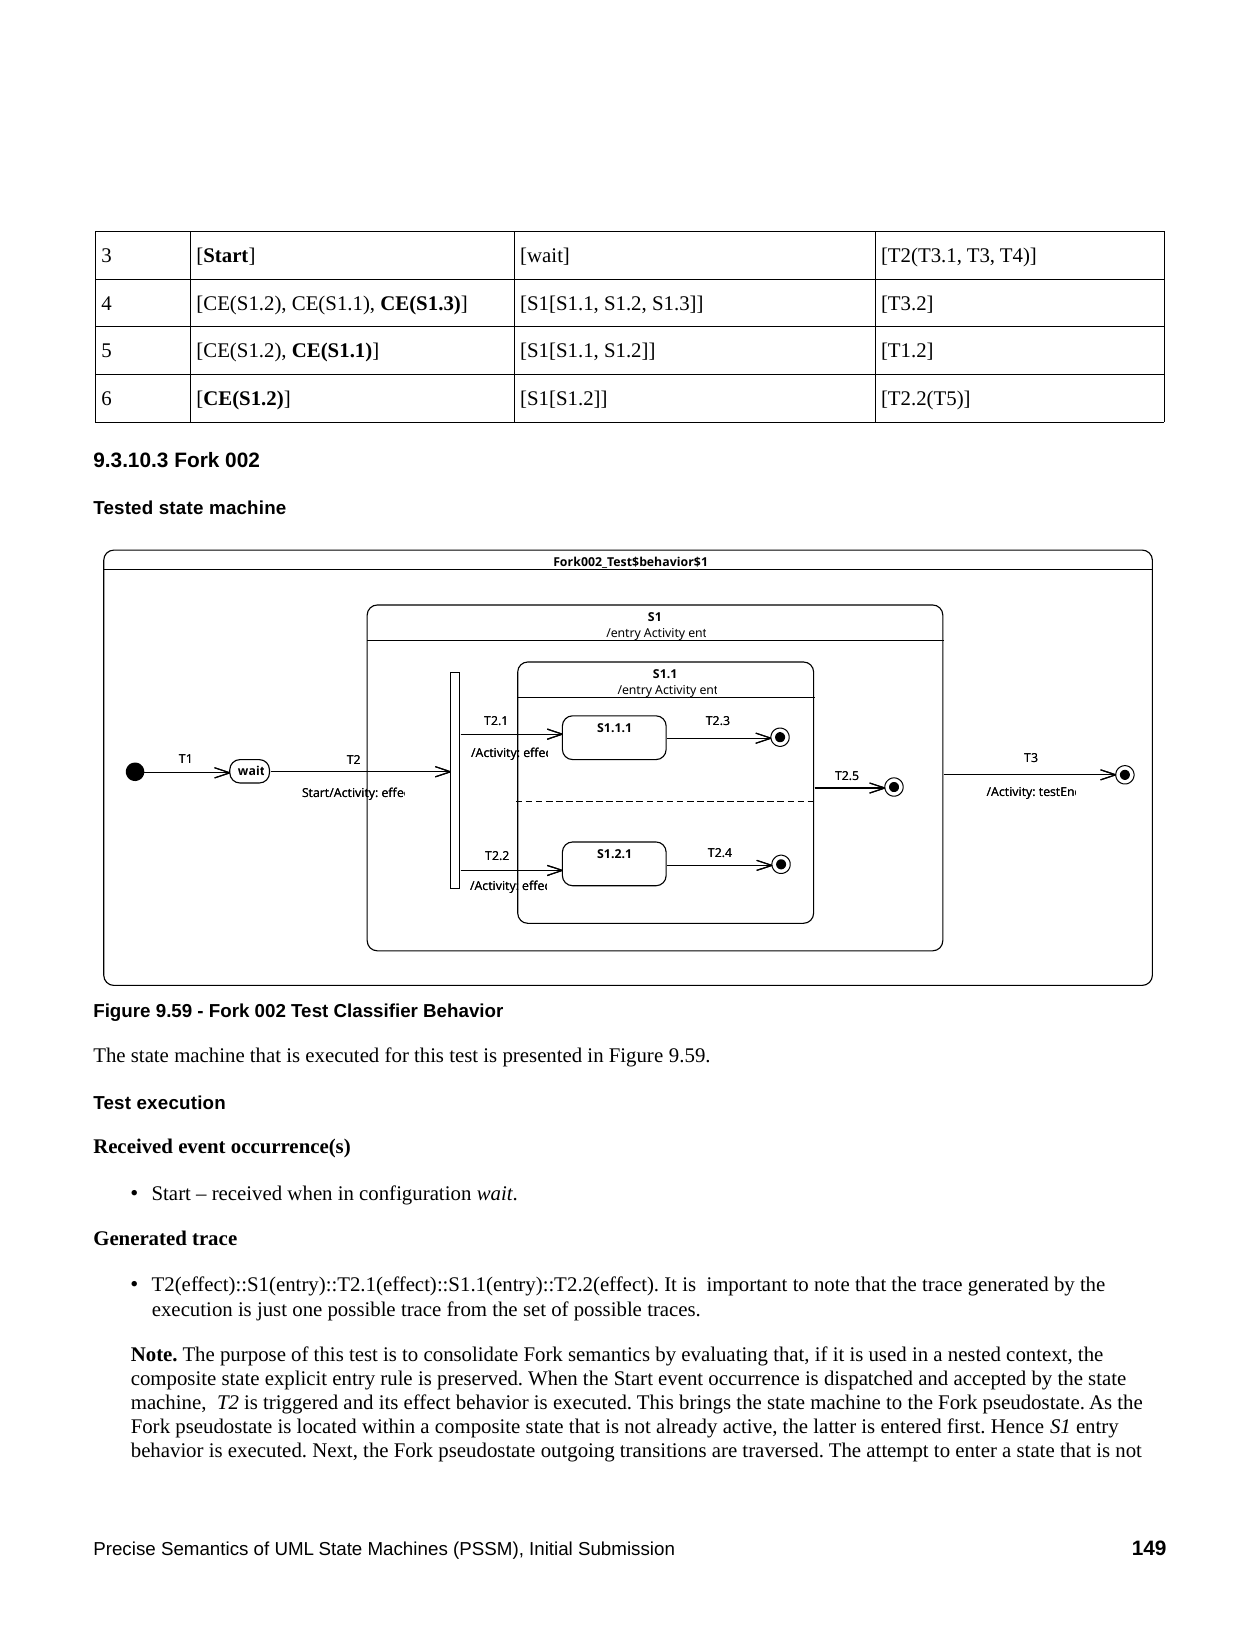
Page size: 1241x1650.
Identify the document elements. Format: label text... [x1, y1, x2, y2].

table_cell [T3.2] [876, 280, 1164, 326]
table_cell [CE(S1.2), CE(S1.1), CE(S1.3)] [191, 280, 514, 326]
list T2(effect)::S1(entry)::T2.1(effect)::S1.1(entry)::T2.2(effect). It is important to note that the trace generated by the execution is just one possible trace from the set of possible traces. [131, 1271, 1164, 1321]
table_cell [T2(T3.1, T3, T4)] [876, 232, 1164, 279]
list Start – received when in configuration wait. [131, 1179, 1164, 1204]
text The state machine that is executed for this test is presented in Figure 9.59. [93, 1022, 1164, 1067]
table_cell [S1[S1.1, S1.2, S1.3]] [515, 280, 875, 326]
table_cell [S1[S1.2]] [515, 375, 875, 422]
table_cell 5 [96, 327, 190, 374]
table_cell 6 [96, 375, 190, 422]
text [93, 527, 1164, 539]
table_cell 4 [96, 280, 190, 326]
text Generated trace [93, 1226, 1164, 1249]
table_cell [S1[S1.1, S1.2]] [515, 327, 875, 374]
table_cell [CE(S1.2), CE(S1.1)] [191, 327, 514, 374]
table_cell 3 [96, 232, 190, 279]
table_cell [T2.2(T5)] [876, 375, 1164, 422]
table_cell [Start] [191, 232, 514, 279]
table_cell [wait] [515, 232, 875, 279]
text Received event occurrence(s) [93, 1134, 1164, 1158]
subtitle Test execution [93, 1092, 1164, 1113]
table_cell [CE(S1.2)] [191, 375, 514, 422]
subtitle Tested state machine [93, 497, 1164, 518]
text Note. The purpose of this test is to consolidate Fork semantics by evaluating that, if it is used in a nested context, the composite state explicit entry rule is preserved. When the Start event occurrence is dispatched and accepted by the state machine, T2 is triggered and its effect behavior is executed. This brings the state machine to the Fork pseudostate. As the Fork pseudostate is located within a composite state that is not already active, the latter is entered first. Hence S1 entry behavior is executed. Next, the Fork pseudostate outgoing transitions are traversed. The attempt to enter a state that is not [131, 1342, 1164, 1462]
subtitle Fork 002 [93, 447, 1164, 472]
text Figure 9.59 - Fork 002 Test Classifier Behavior [93, 539, 1164, 1022]
table_cell [T1.2] [876, 327, 1164, 374]
